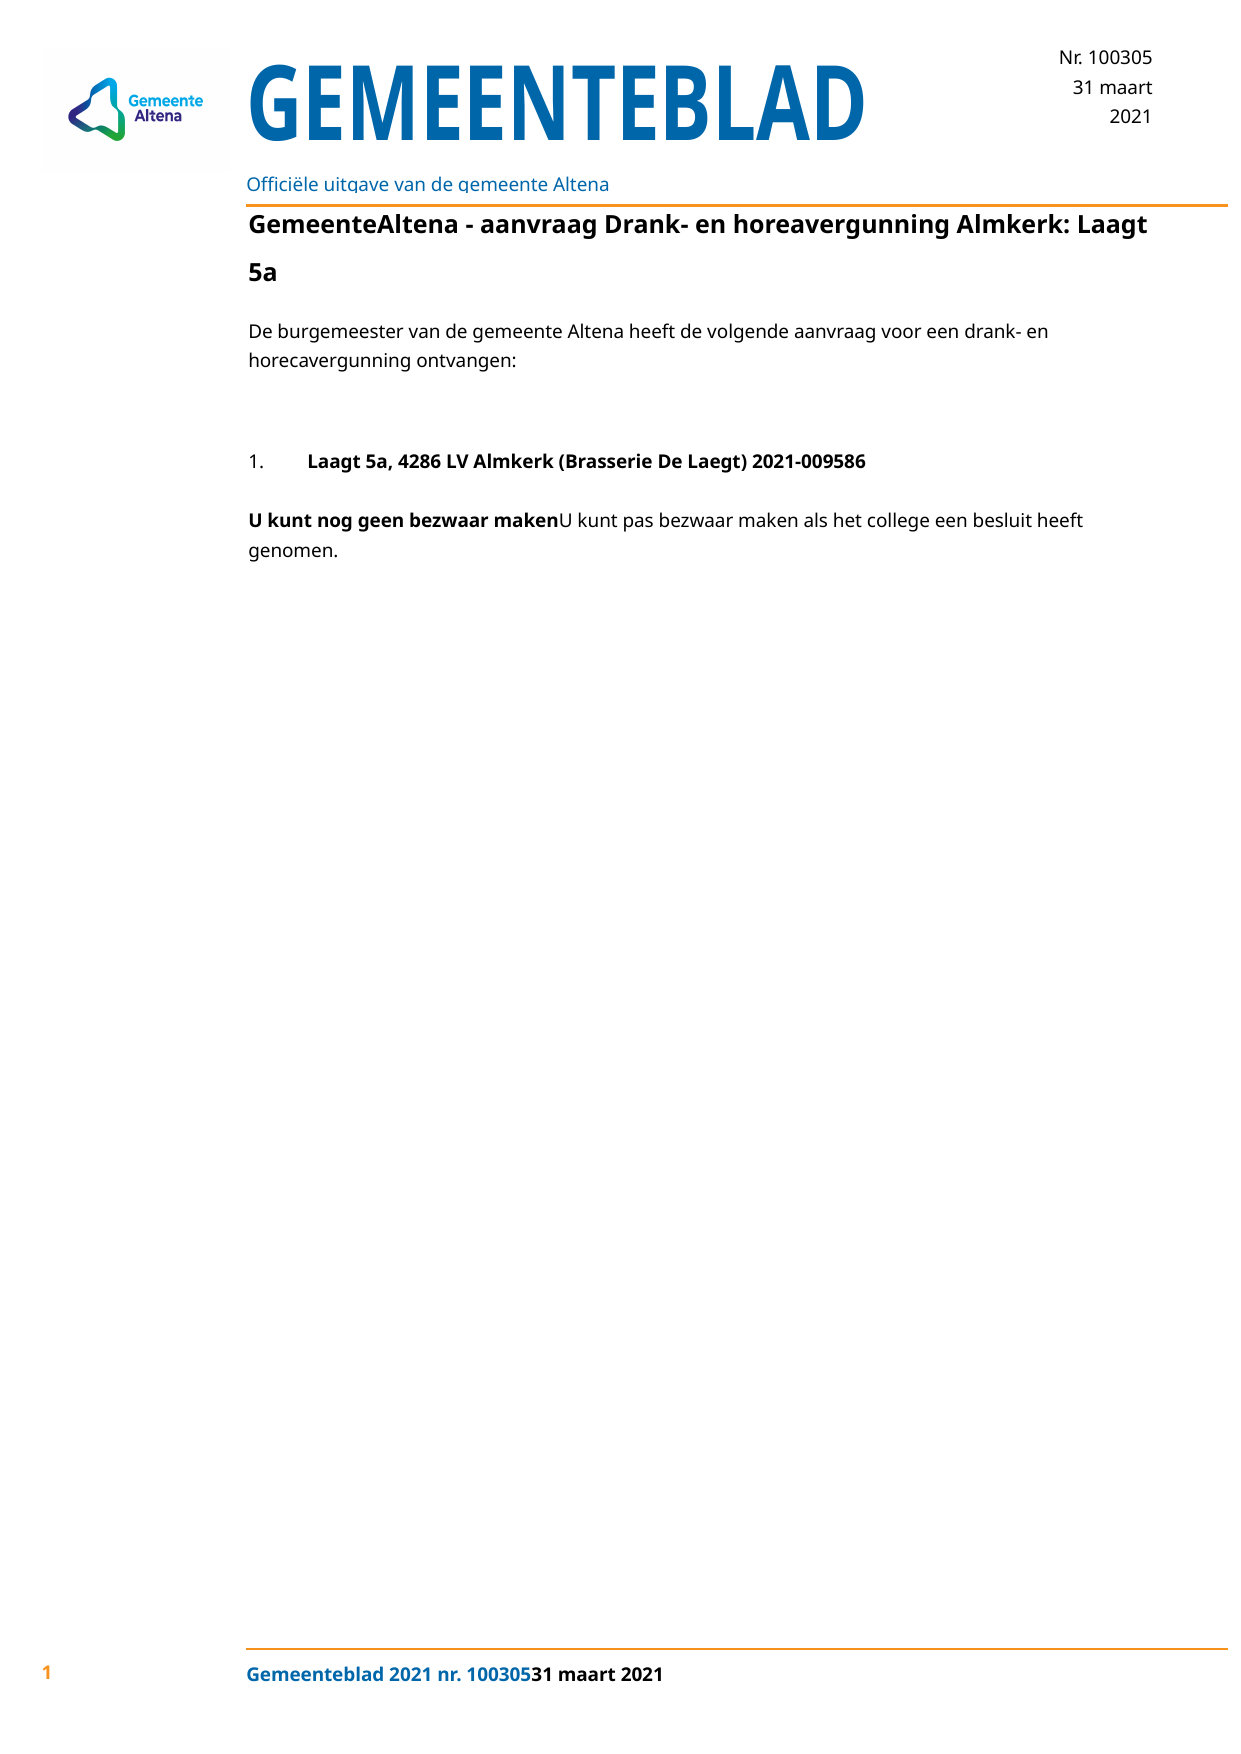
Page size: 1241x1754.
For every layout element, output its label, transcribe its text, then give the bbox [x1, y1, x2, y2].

text De burgemeester van de gemeente Altena heeft de volgende aanvraag voor een drank- en horecavergunning ontvangen: [248, 318, 1152, 373]
list Laagt 5a, 4286 LV Almkerk (Brasserie De Laegt) 2021-009586 [248, 448, 1152, 474]
text U kunt nog geen bezwaar makenU kunt pas bezwaar maken als het college een besluit heeft genomen. [248, 507, 1152, 563]
text GemeenteAltena - aanvraag Drank- en horeavergunning Almkerk: Laagt 5a [248, 207, 1152, 288]
picture [41, 47, 231, 172]
